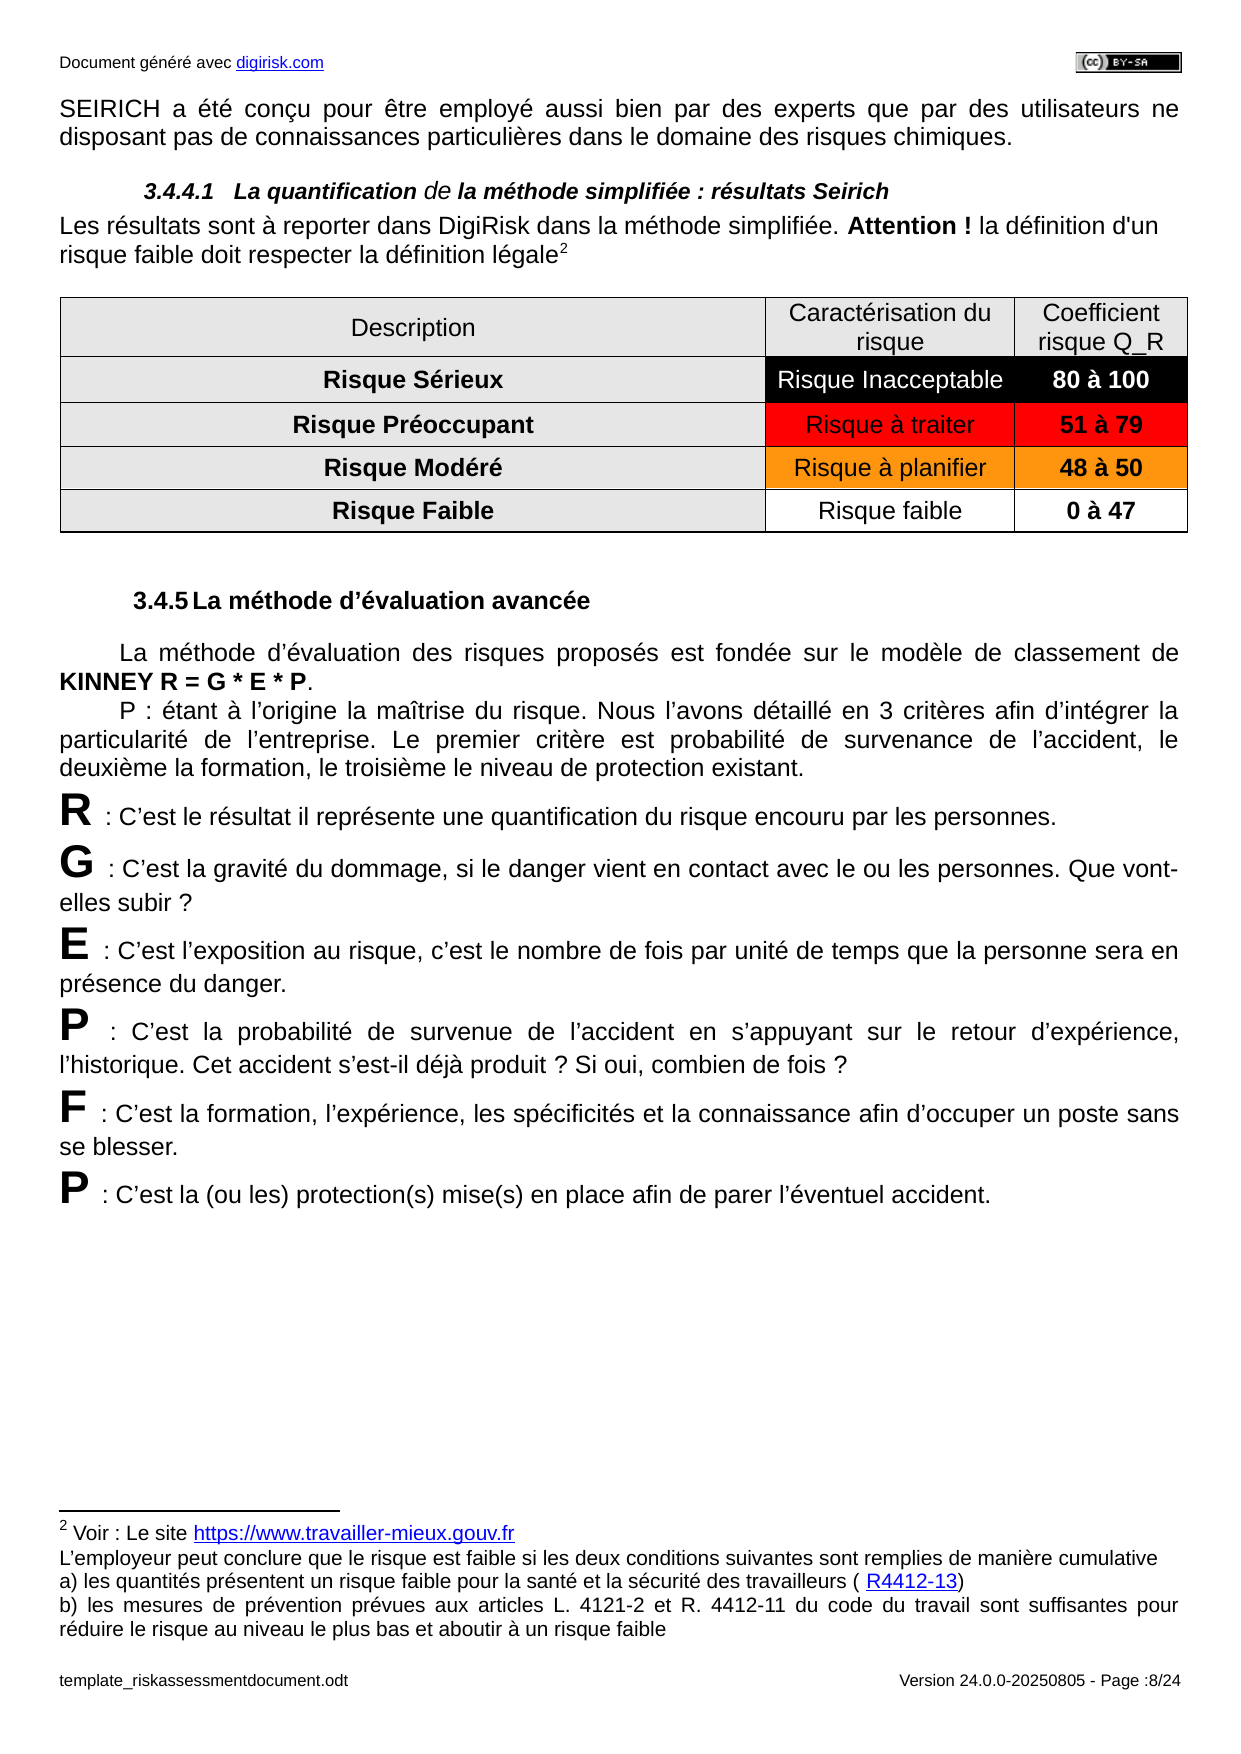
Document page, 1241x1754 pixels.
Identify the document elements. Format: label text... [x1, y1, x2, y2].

subtitle La méthode d’évaluation avancée [133, 586, 1181, 615]
table_cell 0 à 47 [1015, 490, 1187, 531]
table_cell Risque Faible [61, 490, 765, 531]
subtitle La quantification de la méthode simplifiée : résultats Seirich [144, 176, 1181, 205]
table_cell Risque à traiter [766, 403, 1014, 446]
text R : C’est le résultat il représente une quantification du risque encouru par les personnes. [59, 782, 1181, 835]
table_cell Risque Inacceptable [766, 357, 1014, 402]
text Voir : Le site https://www.travailler-mieux.gouv.fr [59, 1517, 1181, 1545]
text a) les quantités présentent un risque faible pour la santé et la sécurité des travailleurs ( R4412-13) [59, 1569, 1181, 1593]
table_cell 48 à 50 [1015, 447, 1187, 488]
text Les résultats sont à reporter dans DigiRisk dans la méthode simplifiée. Attention ! la définition d'un risque faible doit respecter la définition légale [59, 211, 1181, 268]
table_header Description [61, 298, 765, 356]
table_cell Risque Modéré [61, 447, 765, 488]
table_cell 80 à 100 [1015, 357, 1187, 402]
text G : C’est la gravité du dommage, si le danger vient en contact avec le ou les personnes. Que vont-elles subir ? [59, 835, 1181, 916]
table_cell Risque Sérieux [61, 357, 765, 402]
text La méthode d’évaluation des risques proposés est fondée sur le modèle de classement de KINNEY R = G * E * P. [59, 638, 1181, 696]
table_cell Risque à planifier [766, 447, 1014, 488]
table_header Caractérisation du risque [766, 298, 1014, 356]
table_cell Risque faible [766, 490, 1014, 531]
text F : C’est la formation, l’expérience, les spécificités et la connaissance afin d’occuper un poste sans se blesser. [59, 1079, 1181, 1161]
text SEIRICH a été conçu pour être employé aussi bien par des experts que par des utilisateurs ne disposant pas de connaissances particulières dans le domaine des risques chimiques. [59, 93, 1181, 151]
table_header Coefficient risque Q_R [1015, 298, 1187, 356]
table_cell Risque Préoccupant [61, 403, 765, 446]
text P : C’est la probabilité de survenue de l’accident en s’appuyant sur le retour d’expérience, l’historique. Cet accident s’est-il déjà produit ? Si oui, combien de fois ? [59, 998, 1181, 1079]
text b) les mesures de prévention prévues aux articles L. 4121-2 et R. 4412-11 du code du travail sont suffisantes pour réduire le risque au niveau le plus bas et aboutir à un risque faible [59, 1593, 1181, 1641]
table_cell 51 à 79 [1015, 403, 1187, 446]
text L’employeur peut conclure que le risque est faible si les deux conditions suivantes sont remplies de manière cumulative [59, 1545, 1181, 1569]
text P : étant à l’origine la maîtrise du risque. Nous l’avons détaillé en 3 critères afin d’intégrer la particularité de l’entreprise. Le premier critère est probabilité de survenance de l’accident, le deuxième la formation, le troisième le niveau de protection existant. [59, 696, 1181, 782]
text E : C’est l’exposition au risque, c’est le nombre de fois par unité de temps que la personne sera en présence du danger. [59, 916, 1181, 998]
text P : C’est la (ou les) protection(s) mise(s) en place afin de parer l’éventuel accident. [59, 1161, 1181, 1213]
picture [1075, 52, 1182, 73]
